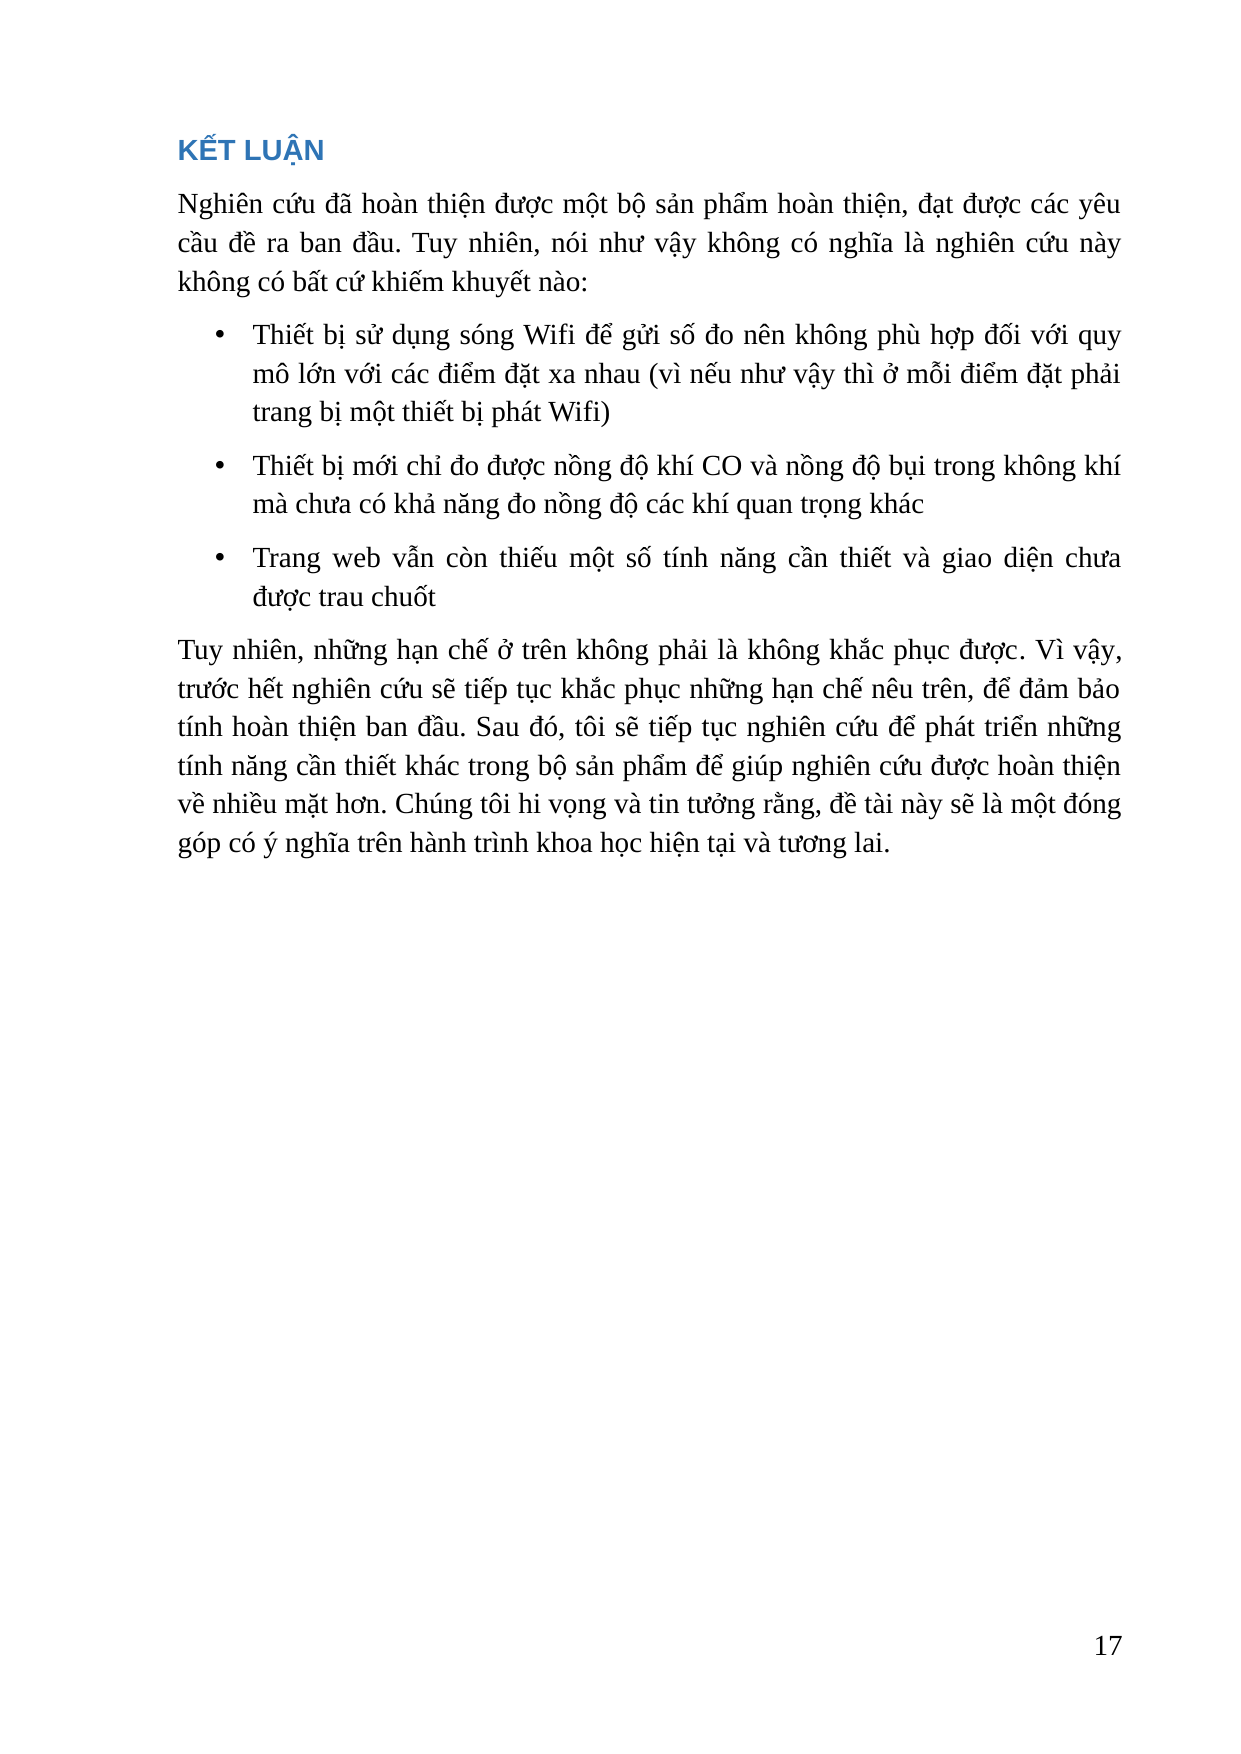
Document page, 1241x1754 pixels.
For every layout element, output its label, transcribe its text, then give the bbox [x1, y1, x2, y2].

text Tuy nhiên, những hạn chế ở trên không phải là không khắc phục được. Vì vậy, trước hết nghiên cứu sẽ tiếp tục khắc phục những hạn chế nêu trên, để đảm bảo tính hoàn thiện ban đầu. Sau đó, tôi sẽ tiếp tục nghiên cứu để phát triển những tính năng cần thiết khác trong bộ sản phẩm để giúp nghiên cứu được hoàn thiện về nhiều mặt hơn. Chúng tôi hi vọng và tin tưởng rằng, đề tài này sẽ là một đóng góp có ý nghĩa trên hành trình khoa học hiện tại và tương lai. [177, 632, 1122, 859]
list Thiết bị sử dụng sóng Wifi để gửi số đo nên không phù hợp đối với quy mô lớn với các điểm đặt xa nhau (vì nếu như vậy thì ở mỗi điểm đặt phải trang bị một thiết bị phát Wifi) [215, 317, 1122, 428]
subtitle KẾT LUẬN [177, 133, 1122, 167]
list Trang web vẫn còn thiếu một số tính năng cần thiết và giao diện chưa được trau chuốt [215, 540, 1122, 612]
text Nghiên cứu đã hoàn thiện được một bộ sản phẩm hoàn thiện, đạt được các yêu cầu đề ra ban đầu. Tuy nhiên, nói như vậy không có nghĩa là nghiên cứu này không có bất cứ khiếm khuyết nào: [177, 187, 1122, 297]
list Thiết bị mới chỉ đo được nồng độ khí CO và nồng độ bụi trong không khí mà chưa có khả năng đo nồng độ các khí quan trọng khác [215, 448, 1122, 520]
